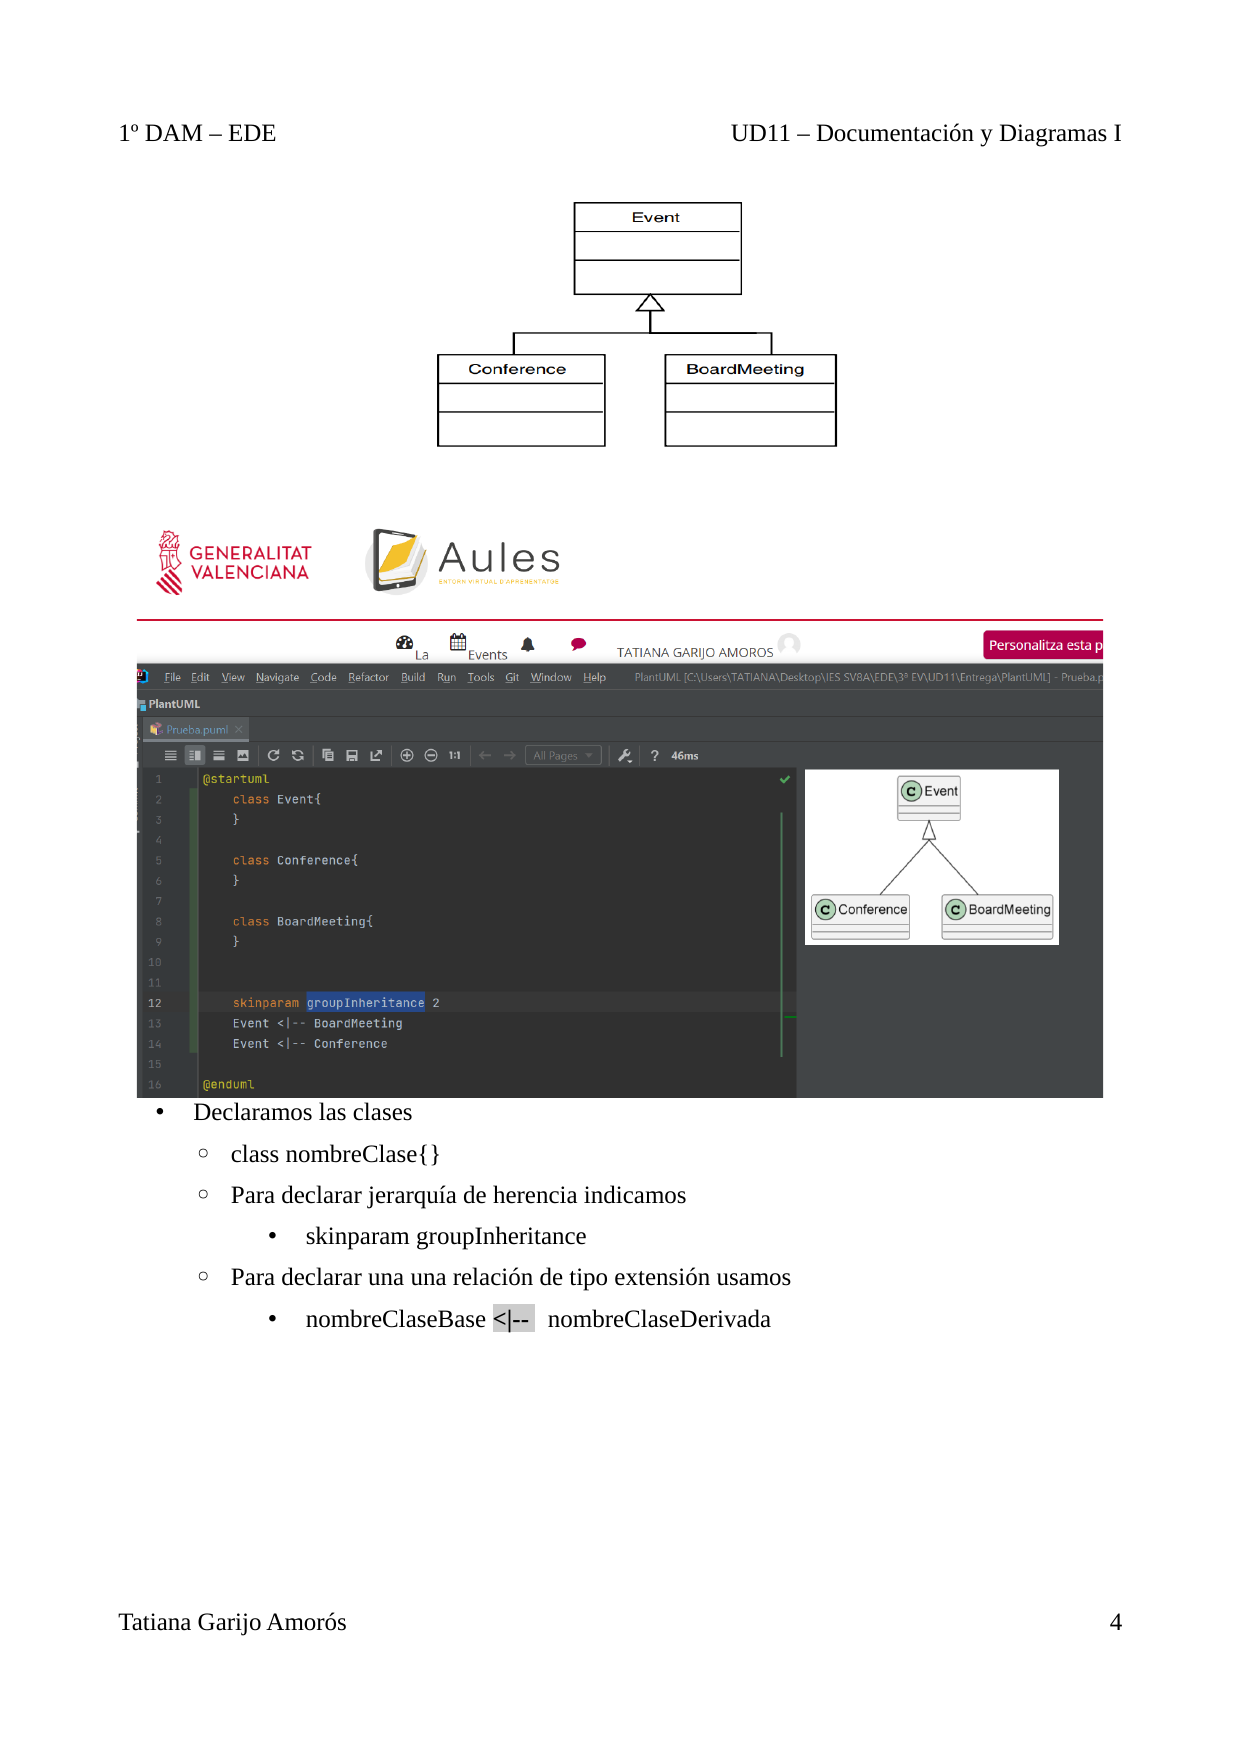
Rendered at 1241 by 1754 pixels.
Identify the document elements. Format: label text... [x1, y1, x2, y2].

picture [350, 176, 890, 470]
list Para declarar una una relación de tipo extensión usamos [193, 1262, 1122, 1291]
list Declaramos las clases [156, 1098, 1122, 1126]
list Para declarar jerarquía de herencia indicamos [193, 1180, 1122, 1209]
list skinparam groupInheritance [268, 1221, 1122, 1250]
list nombreClaseBase <|-- nombreClaseDerivada [268, 1304, 1122, 1332]
list class nombreClase{} [193, 1139, 1122, 1167]
picture [136, 511, 1104, 1098]
